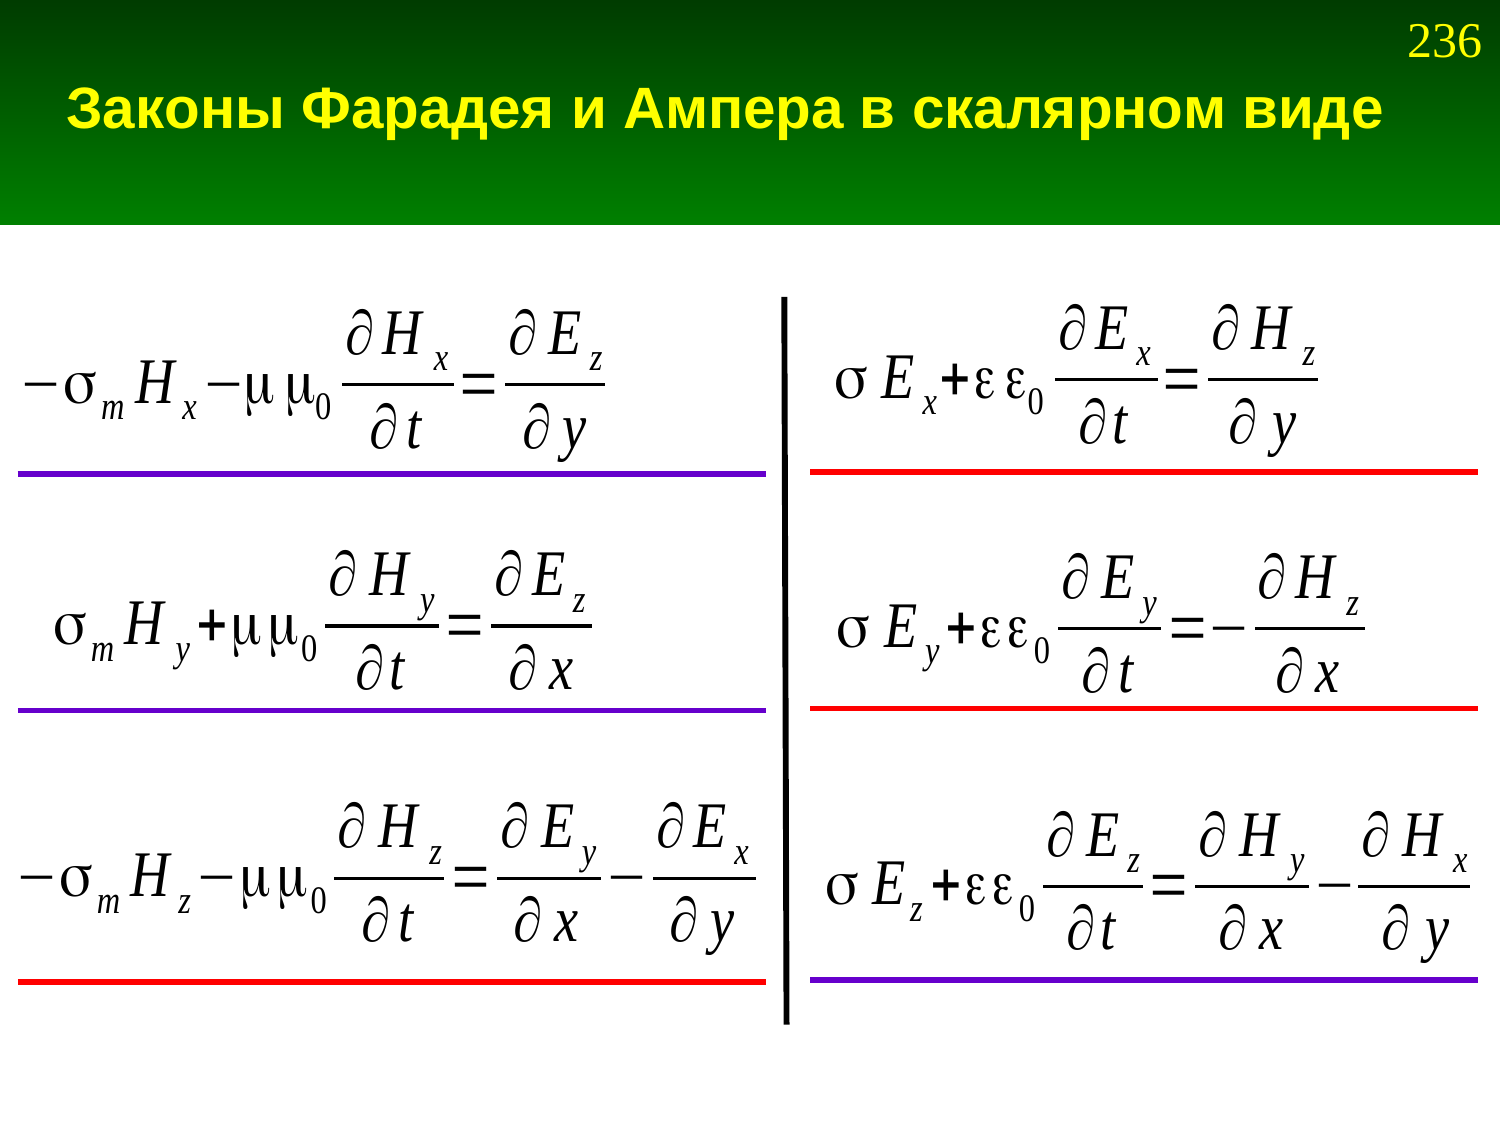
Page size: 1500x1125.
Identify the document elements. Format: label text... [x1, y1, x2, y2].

chart [2, 791, 770, 957]
chart [6, 297, 622, 464]
chart [820, 292, 1334, 458]
title Законы Фарадея и Ампера в скалярном виде [26, 0, 1441, 219]
chart [823, 541, 1379, 706]
chart [811, 799, 1488, 965]
chart [39, 538, 607, 705]
